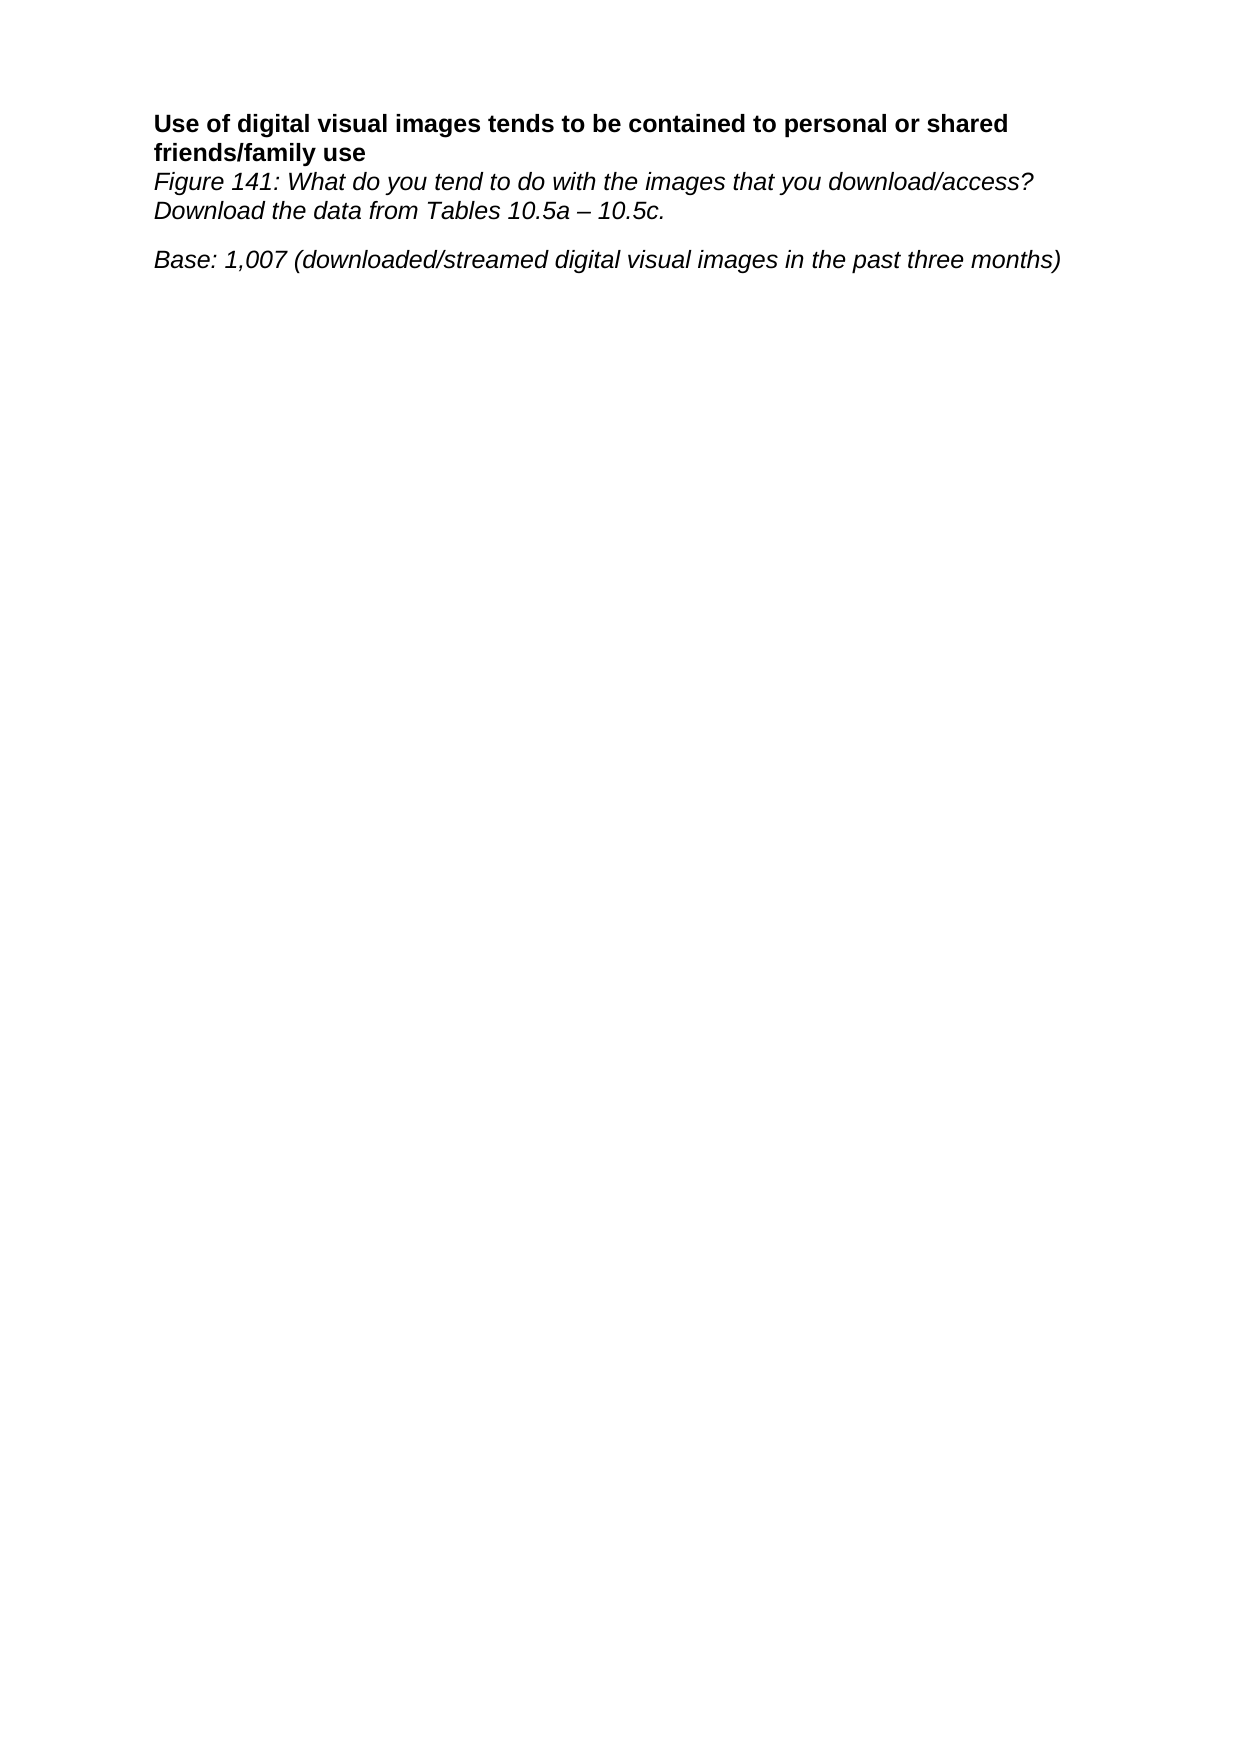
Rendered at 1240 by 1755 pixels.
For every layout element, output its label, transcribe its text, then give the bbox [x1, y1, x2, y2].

text Base: 1,007 (downloaded/streamed digital visual images in the past three months) [153, 245, 1089, 274]
subtitle Use of digital visual images tends to be contained to personal or shared friends/family use [153, 109, 1089, 167]
text Figure 141: What do you tend to do with the images that you download/access? Download the data from Tables 10.5a – 10.5c. [153, 167, 1089, 224]
